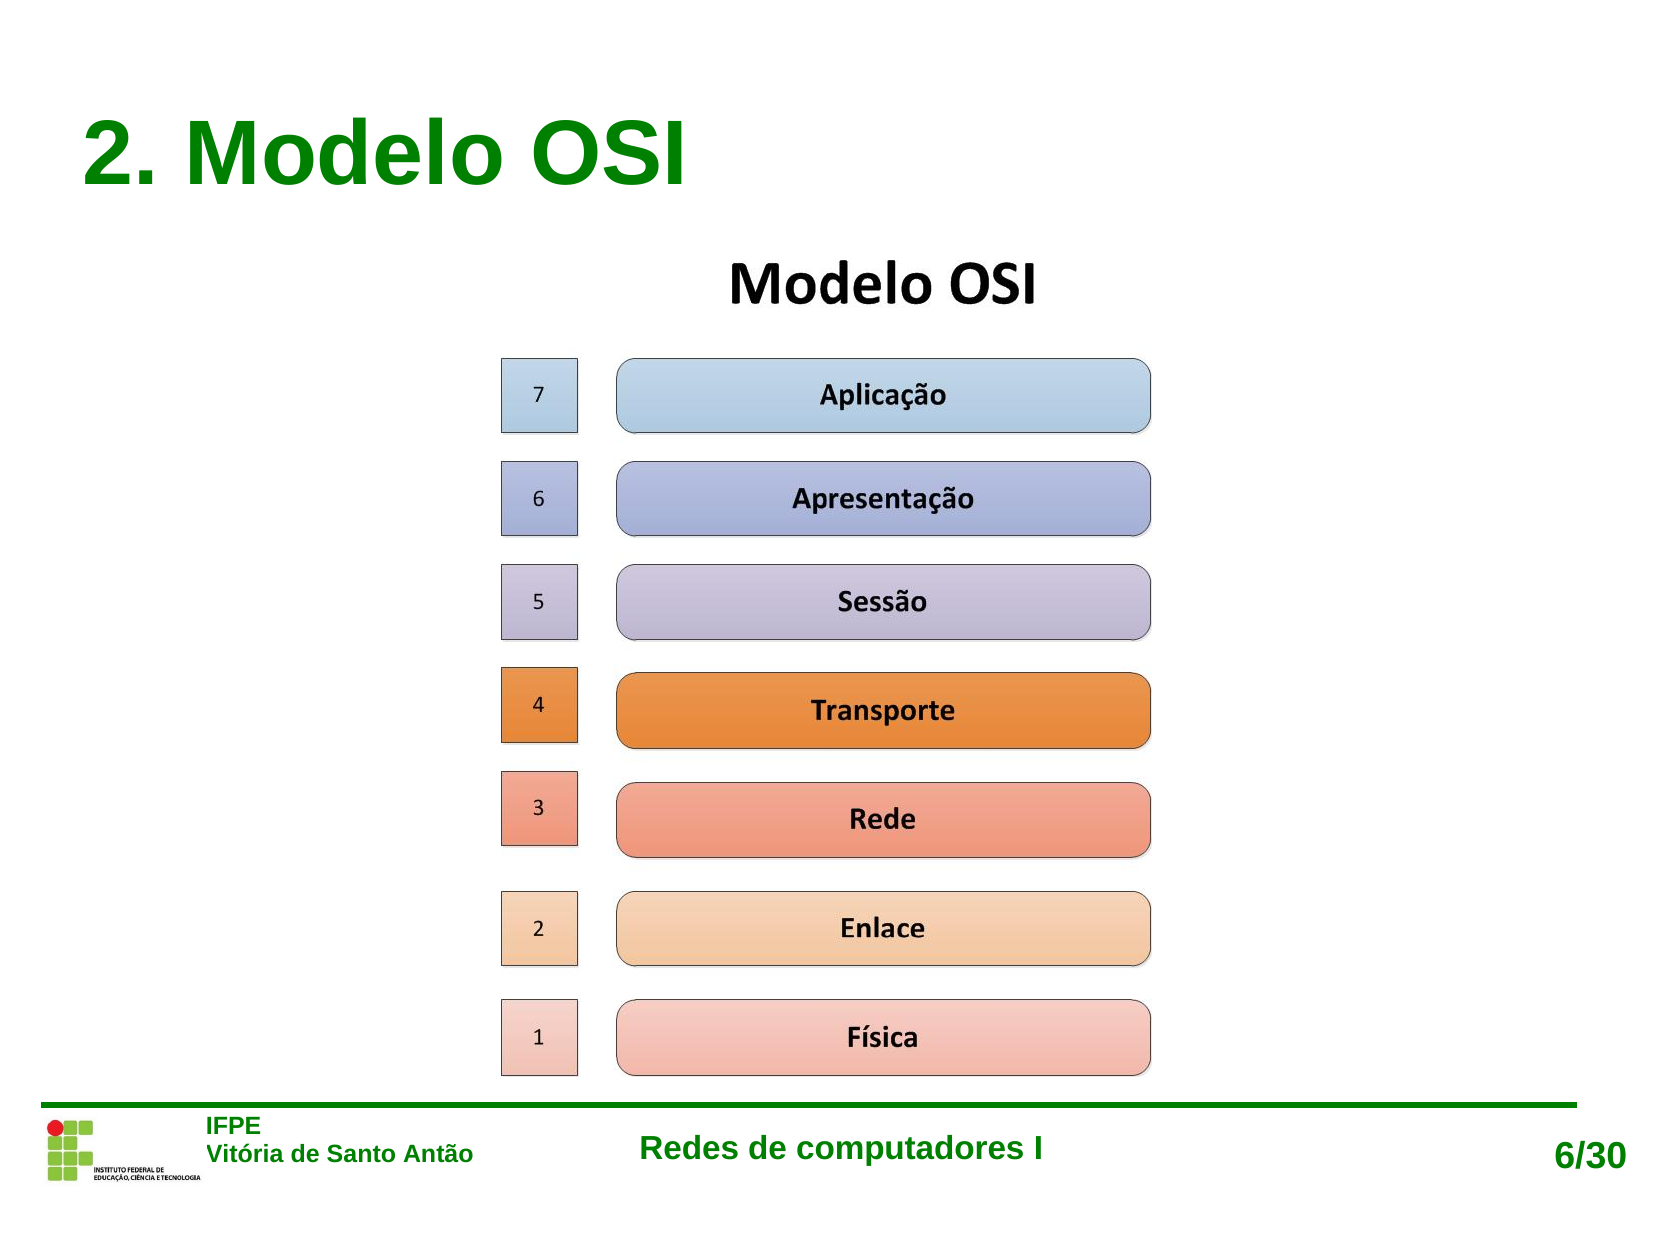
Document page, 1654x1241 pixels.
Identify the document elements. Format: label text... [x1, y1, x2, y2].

picture [501, 236, 1152, 1077]
title 2. Modelo OSI [82, 49, 1571, 257]
picture [39, 1111, 207, 1191]
